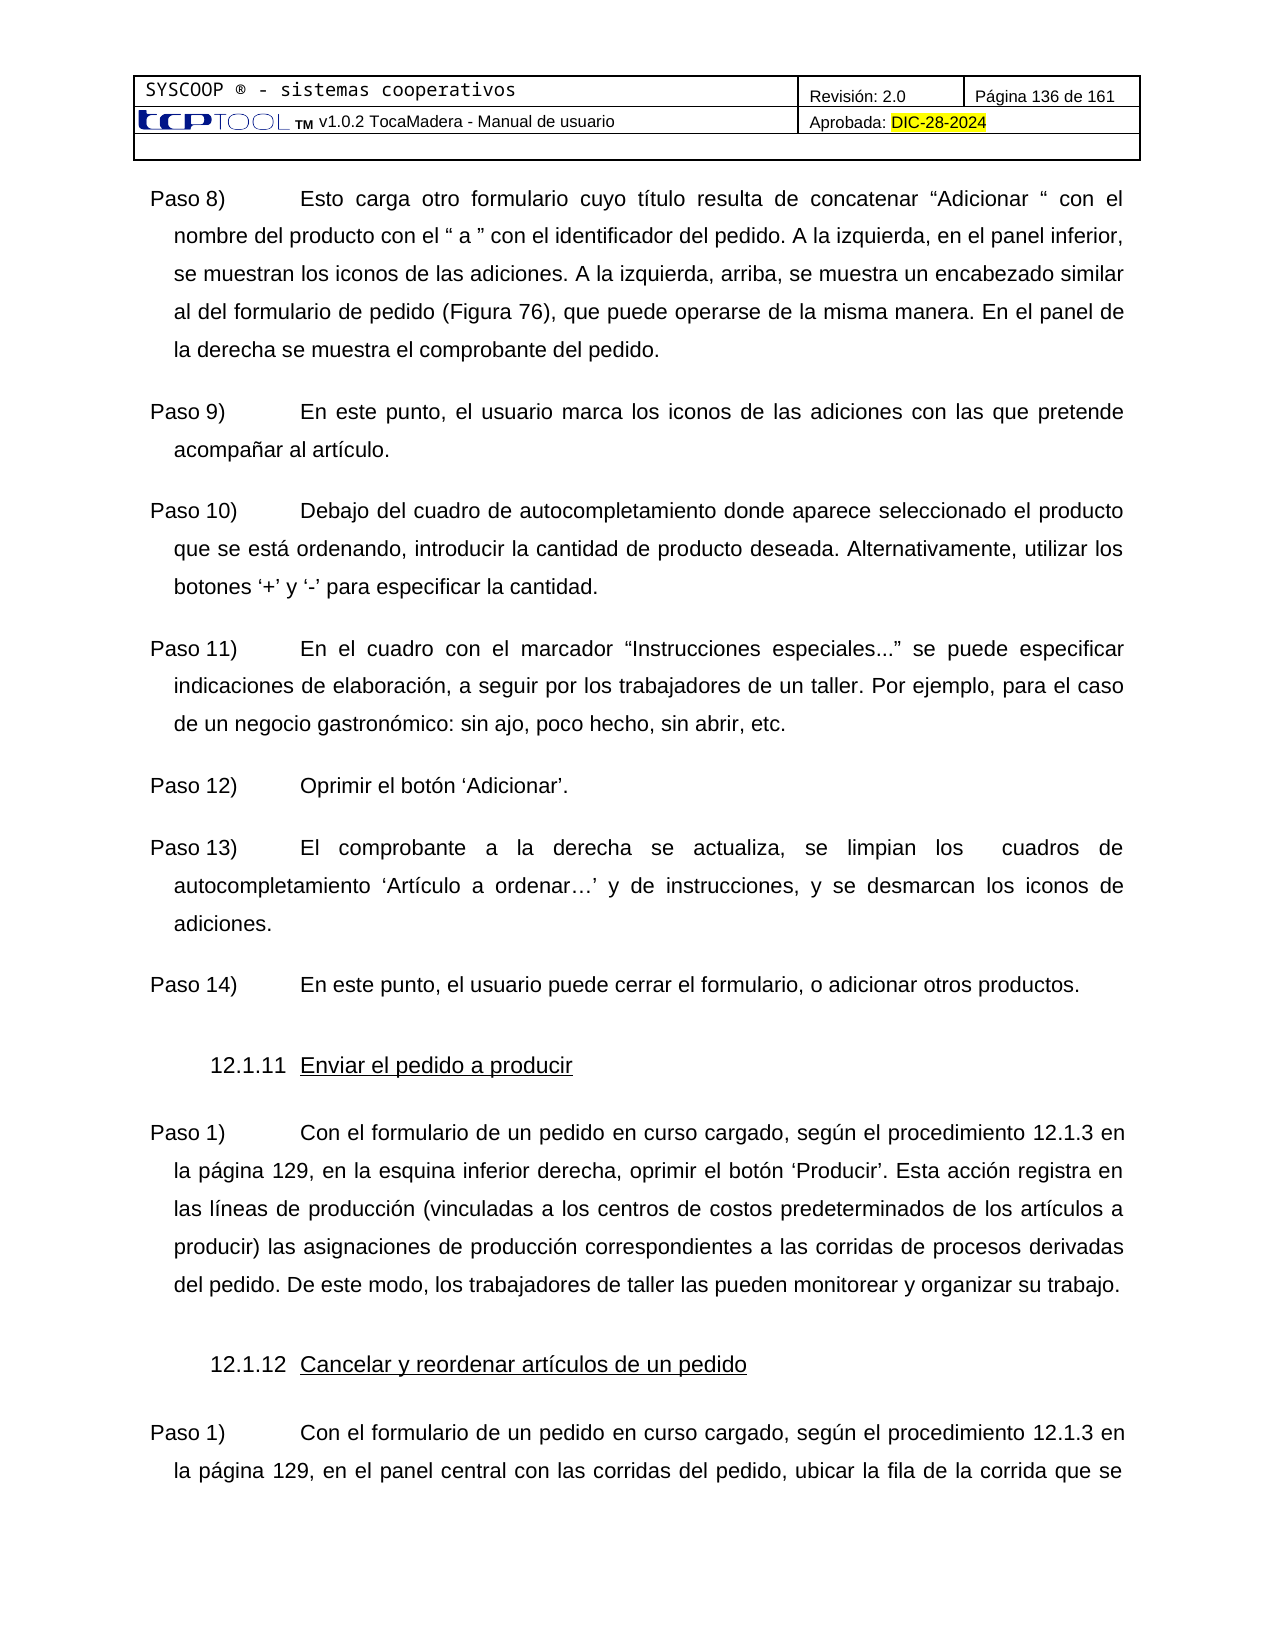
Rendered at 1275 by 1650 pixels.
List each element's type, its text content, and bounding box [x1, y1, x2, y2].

list Debajo del cuadro de autocompletamiento donde aparece seleccionado el producto que se está ordenando, introducir la cantidad de producto deseada. Alternativamente, utilizar los botones ‘+’ y ‘-’ para especificar la cantidad. [150, 498, 1125, 599]
picture [138, 110, 290, 130]
list El comprobante a la derecha se actualiza, se limpian los cuadros de autocompletamiento ‘Artículo a ordenar…’ y de instrucciones, y se desmarcan los iconos de adiciones. [150, 835, 1125, 936]
list En este punto, el usuario marca los iconos de las adiciones con las que pretende acompañar al artículo. [150, 399, 1125, 462]
list Con el formulario de un pedido en curso cargado, según el procedimiento 12.1.3 en la página 129, en el panel central con las corridas del pedido, ubicar la fila de la corrida que se [150, 1420, 1125, 1483]
list En el cuadro con el marcador “Instrucciones especiales...” se puede especificar indicaciones de elaboración, a seguir por los trabajadores de un taller. Por ejemplo, para el caso de un negocio gastronómico: sin ajo, poco hecho, sin abrir, etc. [150, 636, 1125, 736]
subtitle Cancelar y reordenar artículos de un pedido [210, 1351, 1125, 1378]
list Con el formulario de un pedido en curso cargado, según el procedimiento 12.1.3 en la página 129, en la esquina inferior derecha, oprimir el botón ‘Producir’. Esta acción registra en las líneas de producción (vinculadas a los centros de costos predeterminados de los artículos a producir) las asignaciones de producción correspondientes a las corridas de procesos derivadas del pedido. De este modo, los trabajadores de taller las pueden monitorear y organizar su trabajo. [150, 1120, 1125, 1297]
subtitle Enviar el pedido a producir [210, 1052, 1125, 1078]
list En este punto, el usuario puede cerrar el formulario, o adicionar otros productos. [150, 972, 1125, 997]
list Esto carga otro formulario cuyo título resulta de concatenar “Adicionar “ con el nombre del producto con el “ a ” con el identificador del pedido. A la izquierda, en el panel inferior, se muestran los iconos de las adiciones. A la izquierda, arriba, se muestra un encabezado similar al del formulario de pedido (Figura 76), que puede operarse de la misma manera. En el panel de la derecha se muestra el comprobante del pedido. [150, 186, 1125, 362]
list Oprimir el botón ‘Adicionar’. [150, 773, 1125, 798]
